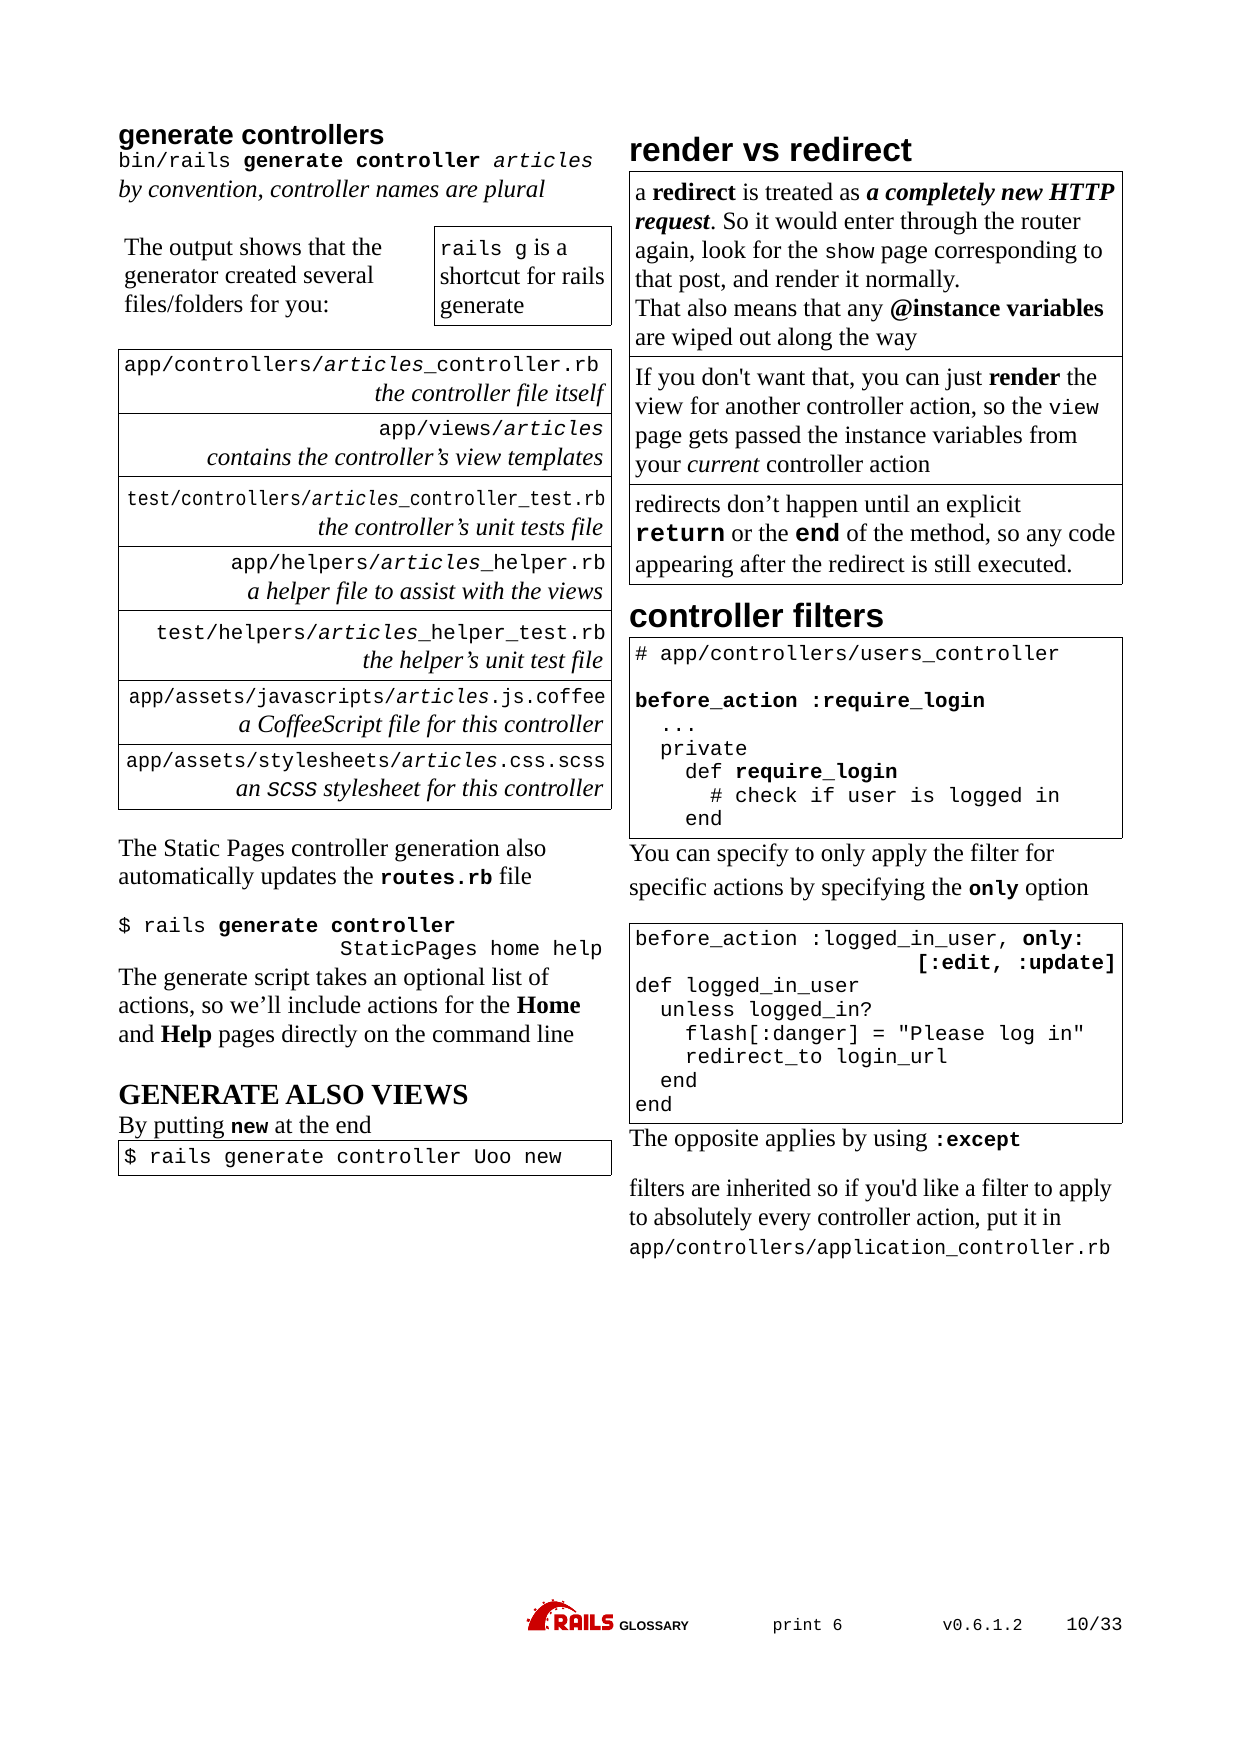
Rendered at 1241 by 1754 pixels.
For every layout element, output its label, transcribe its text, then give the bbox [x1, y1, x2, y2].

table_header a redirect is treated as a completely new HTTP request. So it would enter through the router again, look for the show page corresponding to that post, and render it normally. That also means that any @instance variables are wiped out along the way [630, 172, 1122, 356]
text by convention, controller names are plural [118, 174, 611, 202]
table_header $ rails generate controller Uoo new [119, 1141, 611, 1175]
table_cell app/assets/stylesheets/articles.css.scss an SCSS stylesheet for this controller [119, 745, 611, 809]
table_cell app/assets/javascripts/articles.js.coffee a CoffeeScript file for this controller [119, 681, 611, 744]
text The Static Pages controller generation also automatically updates the routes.rb file [118, 833, 611, 891]
table_header # app/controllers/users_controller before_action :require_login ... private def require_login # check if user is logged in end [630, 638, 1122, 838]
table_cell test/helpers/articles_helper_test.rb the helper’s unit test file [119, 611, 611, 680]
subtitle render vs redirect [629, 130, 1122, 168]
table_cell test/controllers/articles_controller_test.rb the controller’s unit tests file [119, 477, 611, 546]
subtitle generate controllers [118, 118, 611, 150]
table_cell If you don't want that, you can just render the view for another controller action, so the view page gets passed the instance variables from your current controller action [630, 357, 1122, 484]
text GENERATE ALSO VIEWS [118, 1077, 611, 1110]
text By putting new at the end [118, 1110, 611, 1140]
table_cell app/views/articles contains the controller’s view templates [119, 414, 611, 476]
table_header app/controllers/articles_controller.rb the controller file itself [119, 350, 611, 412]
text The opposite applies by using :except [629, 1124, 1122, 1153]
subtitle controller filters [629, 596, 1122, 634]
text StaticPages home help [118, 938, 611, 962]
text filters are inherited so if you'd like a filter to apply to absolutely every controller action, put it in app/controllers/application_controller.rb [629, 1173, 1122, 1260]
text bin/rails generate controller articles [118, 150, 611, 174]
text You can specify to only apply the filter for specific actions by specifying the only option [629, 839, 1122, 902]
table_header rails g is a shortcut for rails generate [435, 227, 611, 325]
text $ rails generate controller [118, 914, 611, 938]
table_header before_action :logged_in_user, only: [:edit, :update] def logged_in_user unless logged_in? flash[:danger] = "Please log in" redirect_to login_url end end [630, 924, 1122, 1123]
table_header The output shows that the generator created several files/folders for you: [118, 226, 434, 325]
table_cell redirects don’t happen until an explicit return or the end of the method, so any code appearing after the redirect is still executed. [630, 485, 1122, 584]
text The generate script takes an optional list of actions, so we’ll include actions for the Home and Help pages directly on the command line [118, 962, 611, 1048]
table_cell app/helpers/articles_helper.rb a helper file to assist with the views [119, 547, 611, 610]
